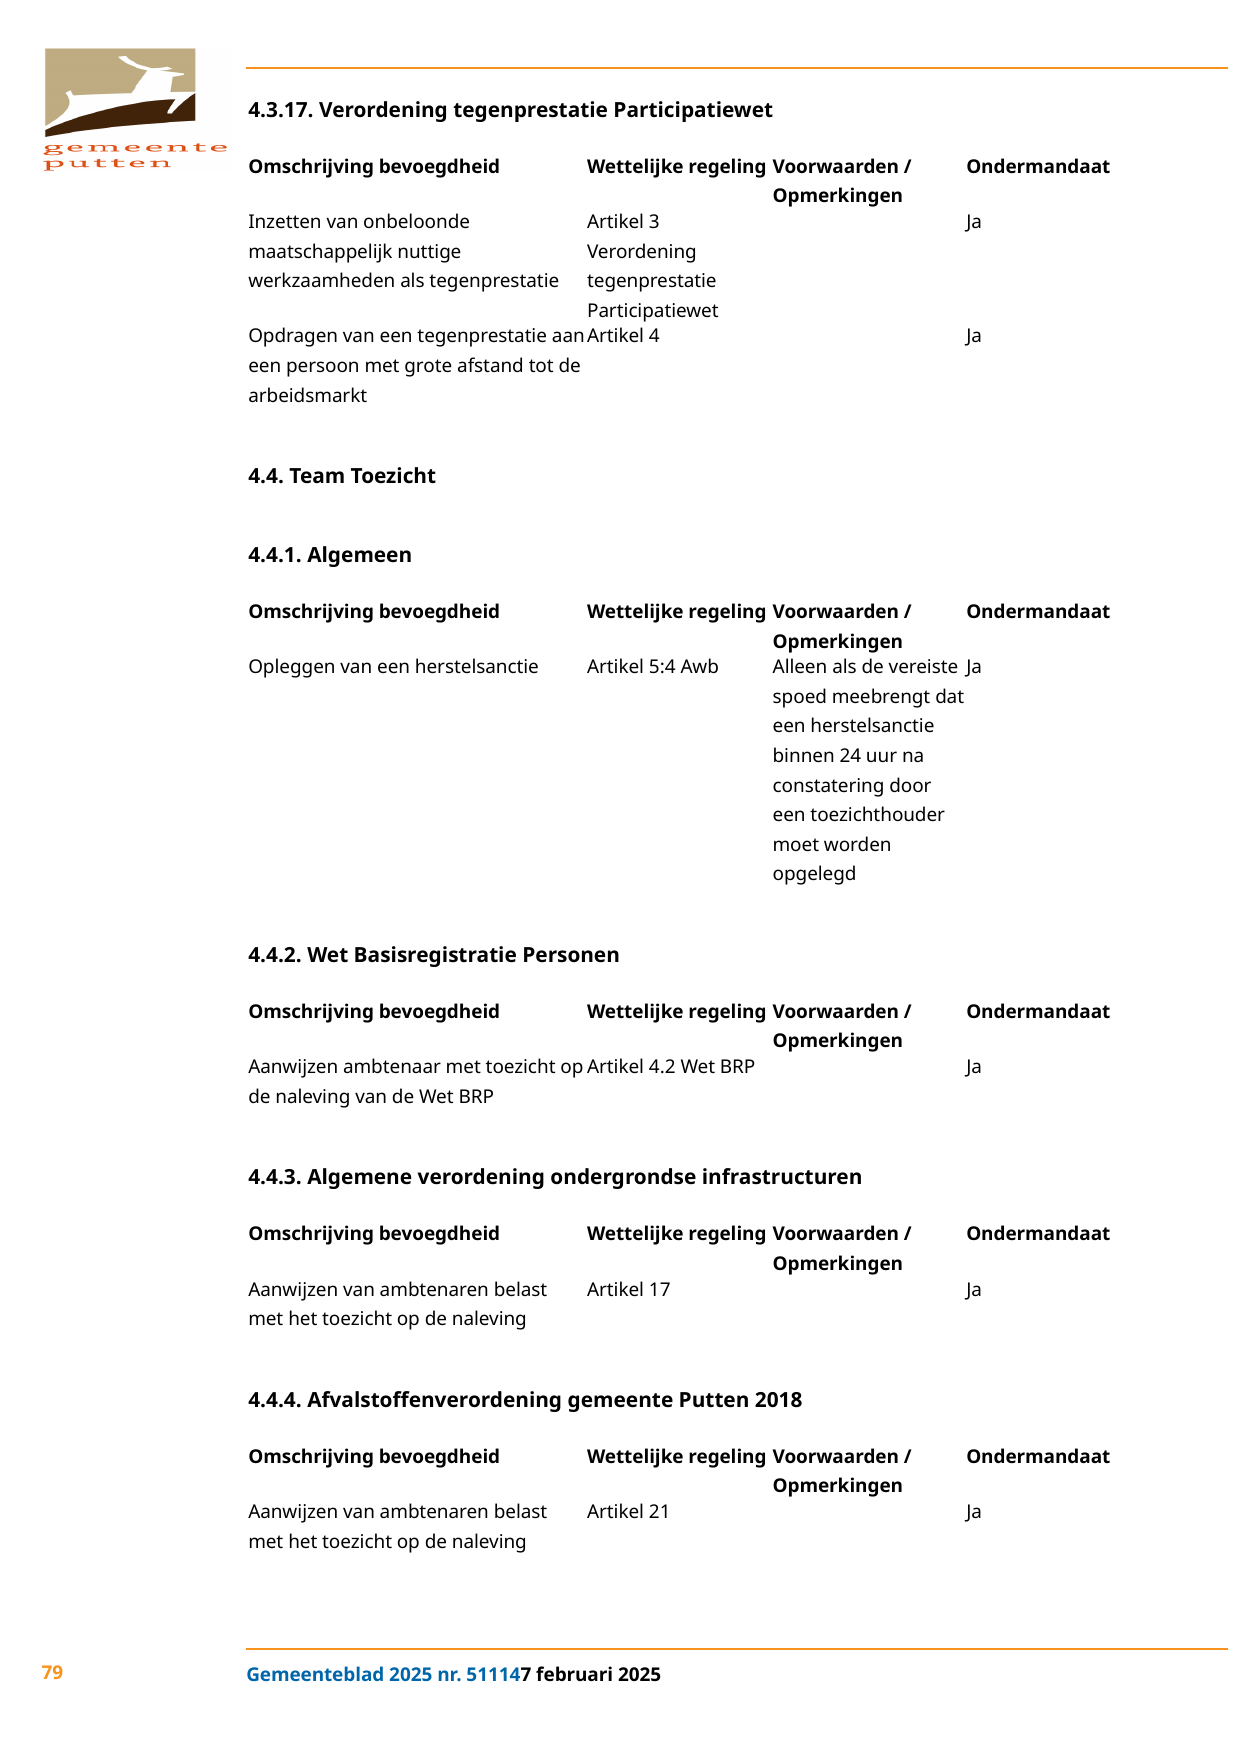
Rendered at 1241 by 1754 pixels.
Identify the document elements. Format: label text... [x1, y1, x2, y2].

table_header Ondermandaat [966, 1221, 1152, 1276]
table_cell Artikel 17 [587, 1276, 772, 1331]
table_header Omschrijving bevoegdheid [248, 998, 587, 1053]
table_cell Opleggen van een herstelsanctie [248, 654, 587, 886]
table_cell Artikel 5:4 Awb [587, 654, 772, 886]
table_header Wettelijke regeling [587, 1443, 772, 1498]
table_cell [773, 1498, 966, 1553]
text 4.4.1. Algemeen [248, 540, 1152, 568]
table_header Omschrijving bevoegdheid [248, 1221, 587, 1276]
table_header Wettelijke regeling [587, 598, 772, 653]
table_cell [773, 208, 966, 323]
table_header Wettelijke regeling [587, 1221, 772, 1276]
table_cell Aanwijzen van ambtenaren belast met het toezicht op de naleving [248, 1498, 587, 1553]
table_cell Ja [966, 208, 1152, 323]
table_cell Aanwijzen van ambtenaren belast met het toezicht op de naleving [248, 1276, 587, 1331]
table_header Ondermandaat [966, 998, 1152, 1053]
text 4.4.2. Wet Basisregistratie Personen [248, 940, 1152, 968]
table_header Wettelijke regeling [587, 153, 772, 208]
table_header Ondermandaat [966, 598, 1152, 653]
table_cell Artikel 4 [587, 323, 772, 408]
table_cell Opdragen van een tegenprestatie aan een persoon met grote afstand tot de arbeidsmarkt [248, 323, 587, 408]
table_cell Artikel 21 [587, 1498, 772, 1553]
table_header Ondermandaat [966, 1443, 1152, 1498]
table_header Voorwaarden / Opmerkingen [773, 1221, 966, 1276]
text 4.4.3. Algemene verordening ondergrondse infrastructuren [248, 1162, 1152, 1191]
table_cell Alleen als de vereiste spoed meebrengt dat een herstelsanctie binnen 24 uur na constatering door een toezichthouder moet worden opgelegd [773, 654, 966, 886]
table_cell Artikel 3 Verordening tegenprestatie Participatiewet [587, 208, 772, 323]
table_header Omschrijving bevoegdheid [248, 598, 587, 653]
table_header Voorwaarden / Opmerkingen [773, 598, 966, 653]
table_cell Ja [966, 323, 1152, 408]
table_header Voorwaarden / Opmerkingen [773, 153, 966, 208]
table_header Omschrijving bevoegdheid [248, 1443, 587, 1498]
table_cell [773, 323, 966, 408]
table_cell Artikel 4.2 Wet BRP [587, 1054, 772, 1109]
table_header Wettelijke regeling [587, 998, 772, 1053]
table_cell Aanwijzen ambtenaar met toezicht op de naleving van de Wet BRP [248, 1054, 587, 1109]
table_header Ondermandaat [966, 153, 1152, 208]
table_header Omschrijving bevoegdheid [248, 153, 587, 208]
table_cell Ja [966, 1498, 1152, 1553]
table_cell Ja [966, 1276, 1152, 1331]
table_cell Ja [966, 1054, 1152, 1109]
picture [41, 47, 231, 172]
table_header Voorwaarden / Opmerkingen [773, 1443, 966, 1498]
text 4.3.17. Verordening tegenprestatie Participatiewet [248, 95, 1152, 123]
table_cell [773, 1276, 966, 1331]
table_cell Ja [966, 654, 1152, 886]
table_cell Inzetten van onbeloonde maatschappelijk nuttige werkzaamheden als tegenprestatie [248, 208, 587, 323]
table_header Voorwaarden / Opmerkingen [773, 998, 966, 1053]
table_cell [773, 1054, 966, 1109]
text 4.4.4. Afvalstoffenverordening gemeente Putten 2018 [248, 1385, 1152, 1413]
text 4.4. Team Toezicht [248, 461, 1152, 490]
